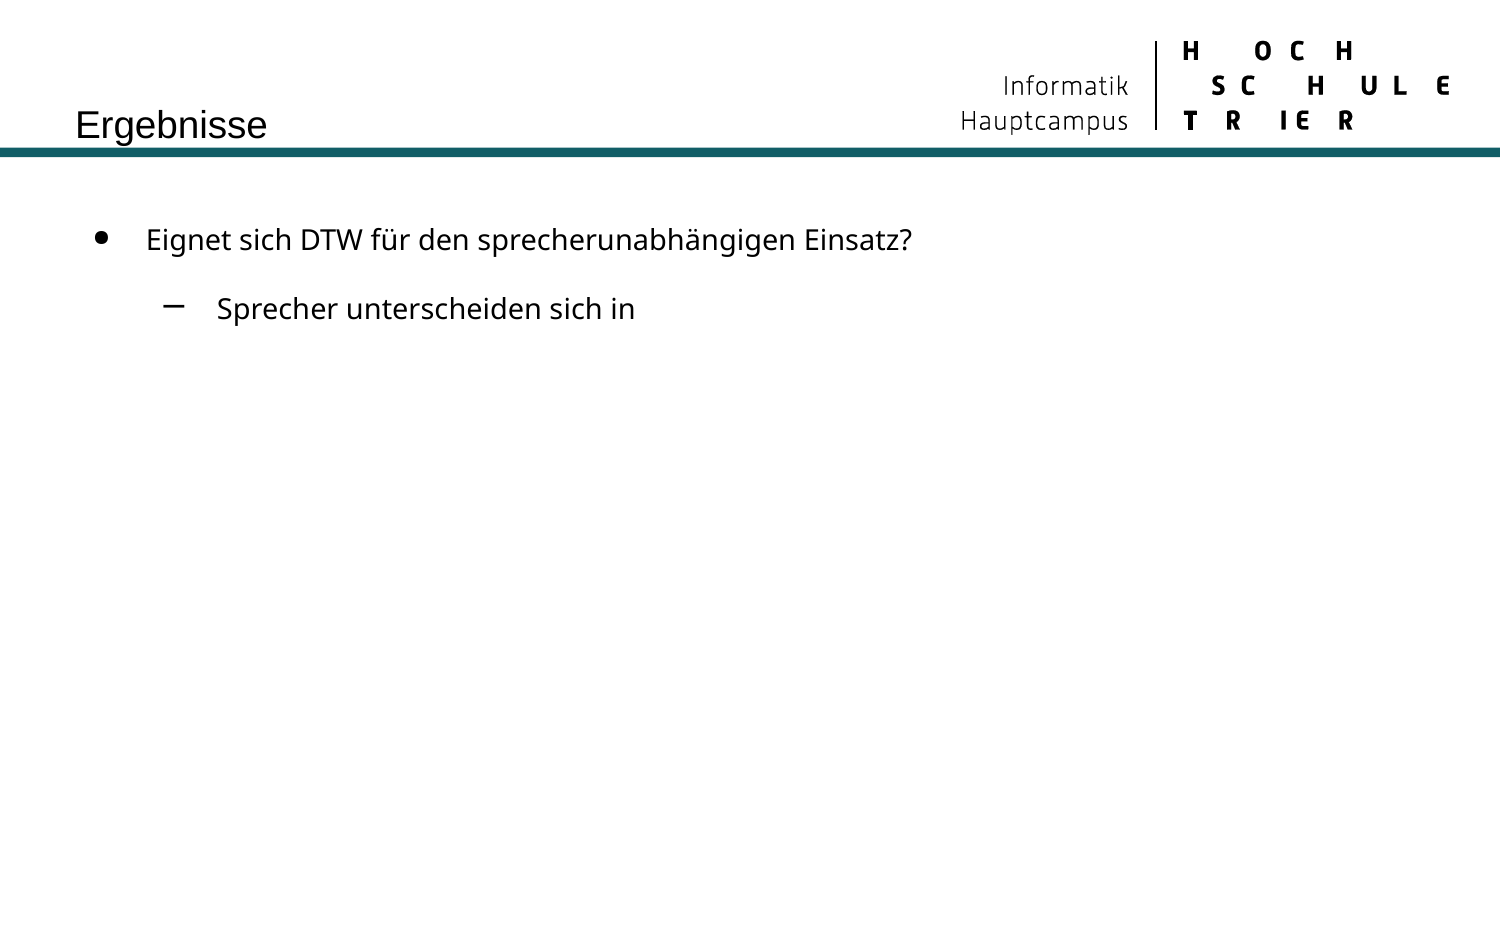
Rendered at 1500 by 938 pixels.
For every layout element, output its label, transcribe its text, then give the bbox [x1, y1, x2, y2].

title Ergebnisse [75, 37, 1425, 194]
list Eignet sich DTW für den sprecherunabhängigen Einsatz? Sprecher unterscheiden sich in [75, 219, 1426, 938]
